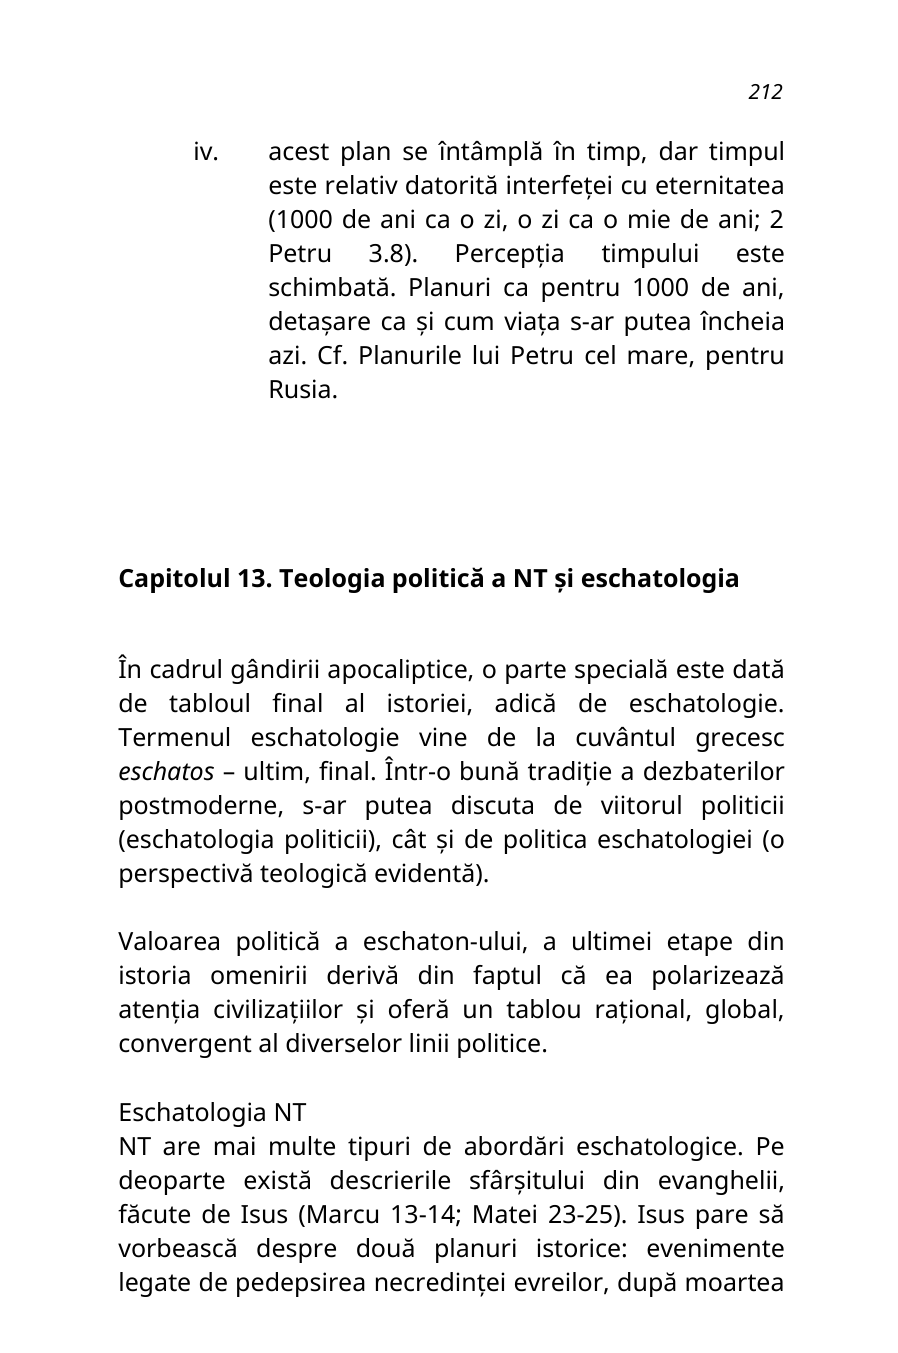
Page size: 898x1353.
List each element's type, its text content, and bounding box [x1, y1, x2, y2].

text Valoarea politică a eschaton-ului, a ultimei etape din istoria omenirii derivă din faptul că ea polarizează atenţia civilizaţiilor şi oferă un tablou raţional, global, convergent al diverselor linii politice. [118, 924, 786, 1060]
text NT are mai multe tipuri de abordări eschatologice. Pe deoparte există descrierile sfârşitului din evanghelii, făcute de Isus (Marcu 13-14; Matei 23-25). Isus pare să vorbească despre două planuri istorice: evenimente legate de pedepsirea necredinţei evreilor, după moartea [118, 1128, 786, 1299]
subtitle Capitolul 13. Teologia politică a NT şi eschatologia [118, 567, 786, 592]
list acest plan se întâmplă în timp, dar timpul este relativ datorită interfeţei cu eternitatea (1000 de ani ca o zi, o zi ca o mie de ani; 2 Petru 3.8). Percepţia timpului este schimbată. Planuri ca pentru 1000 de ani, detaşare ca şi cum viaţa s-ar putea încheia azi. Cf. Planurile lui Petru cel mare, pentru Rusia. [193, 134, 786, 406]
text Eschatologia NT [118, 1094, 786, 1128]
text În cadrul gândirii apocaliptice, o parte specială este dată de tabloul final al istoriei, adică de eschatologie. Termenul eschatologie vine de la cuvântul grecesc eschatos – ultim, final. Într-o bună tradiţie a dezbaterilor postmoderne, s-ar putea discuta de viitorul politicii (eschatologia politicii), cât şi de politica eschatologiei (o perspectivă teologică evidentă). [118, 651, 786, 890]
